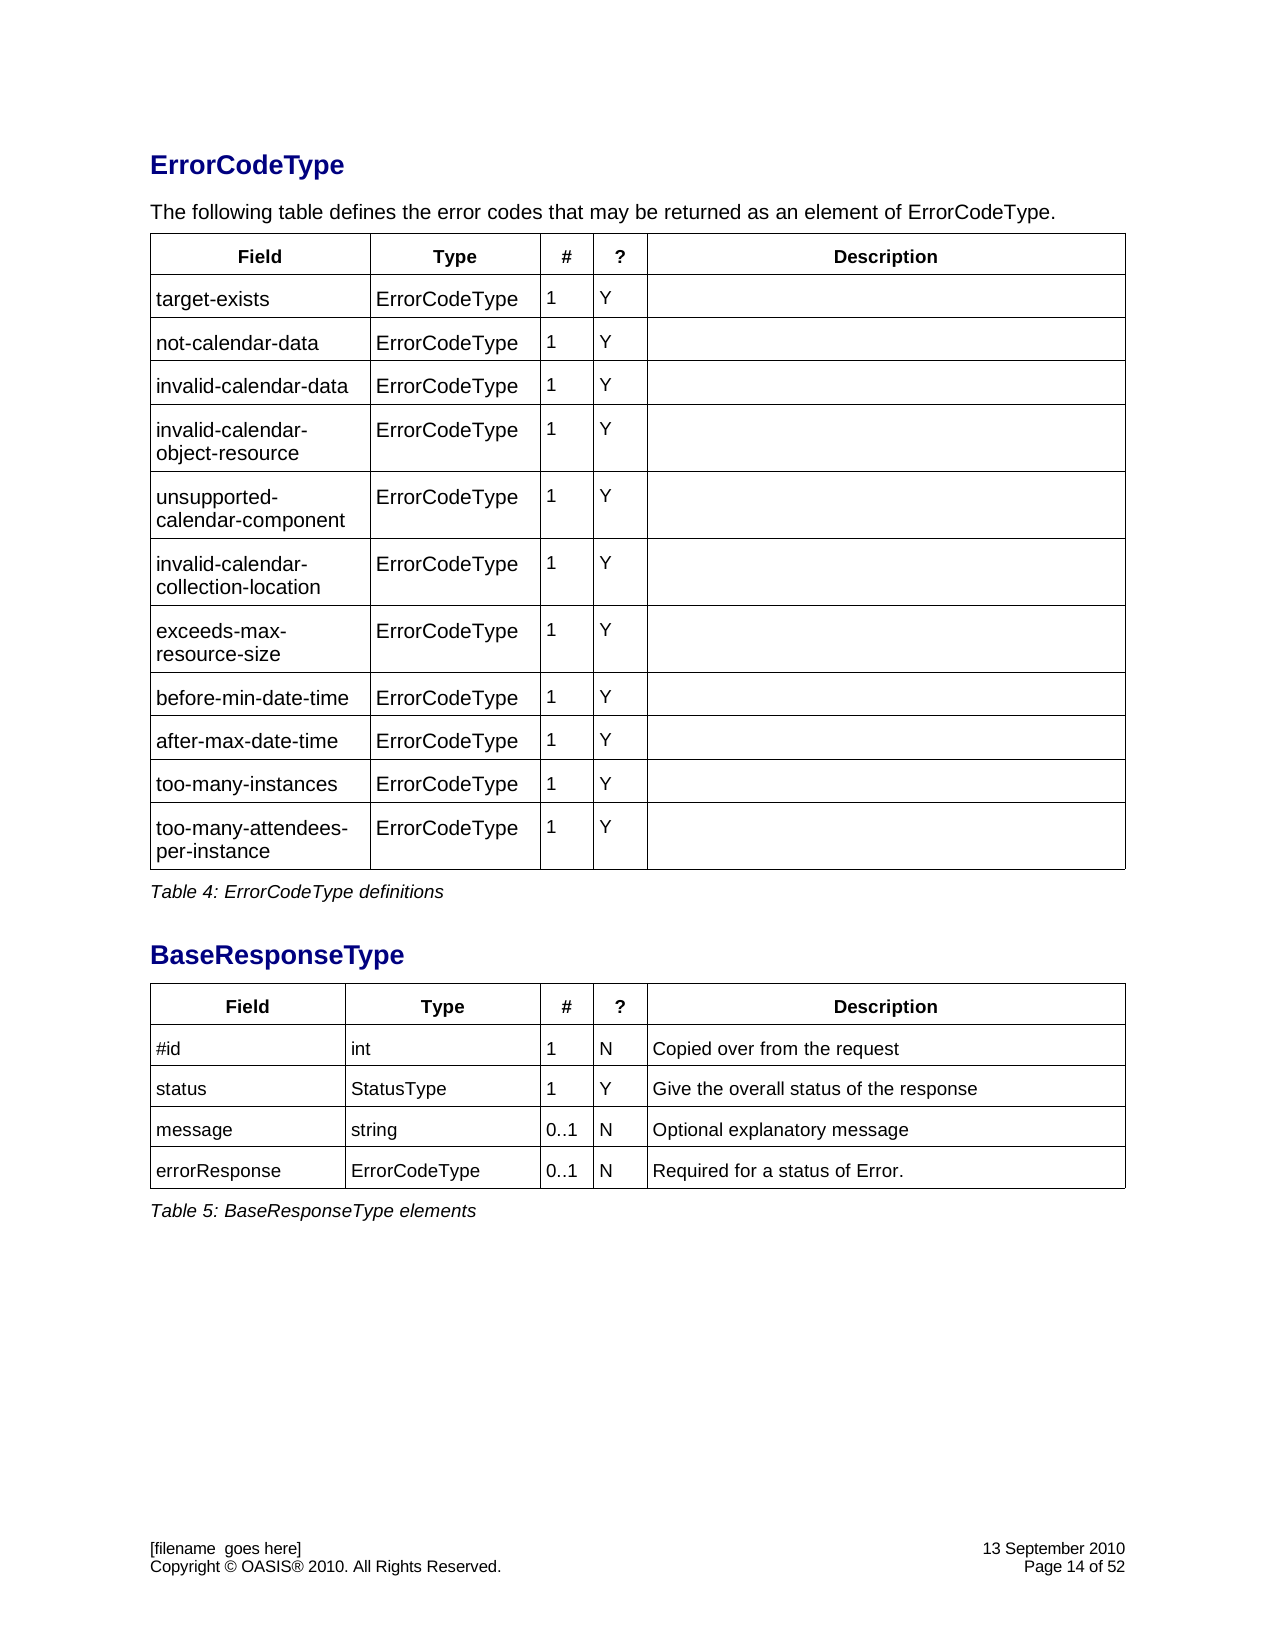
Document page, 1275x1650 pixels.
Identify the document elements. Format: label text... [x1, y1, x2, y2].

table_header Description [648, 234, 1125, 274]
table_cell ErrorCodeType [371, 275, 540, 317]
table_cell 1 [541, 606, 593, 672]
table_cell Y [594, 803, 647, 869]
table_cell [648, 803, 1125, 869]
table_cell ErrorCodeType [371, 405, 540, 471]
text Table 5: BaseResponseType elements [150, 1200, 1125, 1221]
table_cell Copied over from the request [648, 1025, 1125, 1065]
table_cell Required for a status of Error. [648, 1147, 1125, 1188]
table_cell Y [594, 472, 647, 538]
table_cell Y [594, 361, 647, 404]
table_header ? [594, 234, 647, 274]
table_cell N [594, 1107, 647, 1146]
table_cell Y [594, 1066, 647, 1106]
table_cell [648, 716, 1125, 759]
table_cell [648, 275, 1125, 317]
table_cell [648, 760, 1125, 802]
table_cell Y [594, 673, 647, 715]
table_cell ErrorCodeType [371, 716, 540, 759]
table_cell N [594, 1147, 647, 1188]
table_header Field [151, 234, 370, 274]
table_cell Y [594, 539, 647, 605]
table_cell status [151, 1066, 345, 1106]
table_cell #id [151, 1025, 345, 1065]
table_cell invalid-calendar-object-resource [151, 405, 370, 471]
table_cell after-max-date-time [151, 716, 370, 759]
table_cell invalid-calendar-data [151, 361, 370, 404]
table_cell Give the overall status of the response [648, 1066, 1125, 1106]
table_cell 1 [541, 405, 593, 471]
table_cell [648, 606, 1125, 672]
table_cell ErrorCodeType [371, 361, 540, 404]
table_header # [541, 984, 593, 1024]
table_cell ErrorCodeType [346, 1147, 540, 1188]
table_cell before-min-date-time [151, 673, 370, 715]
table_cell too-many-instances [151, 760, 370, 802]
table_cell 0..1 [541, 1147, 593, 1188]
table_cell [648, 673, 1125, 715]
table_cell ErrorCodeType [371, 606, 540, 672]
table_cell 1 [541, 673, 593, 715]
table_cell ErrorCodeType [371, 760, 540, 802]
table_cell int [346, 1025, 540, 1065]
table_header ? [594, 984, 647, 1024]
table_header Type [371, 234, 540, 274]
table_header Field [151, 984, 345, 1024]
table_cell [648, 318, 1125, 360]
table_cell Y [594, 716, 647, 759]
table_cell target-exists [151, 275, 370, 317]
table_cell N [594, 1025, 647, 1065]
table_cell Y [594, 318, 647, 360]
table_cell [648, 472, 1125, 538]
table_cell 1 [541, 539, 593, 605]
table_cell not-calendar-data [151, 318, 370, 360]
table_cell errorResponse [151, 1147, 345, 1188]
table_cell 1 [541, 760, 593, 802]
table_cell string [346, 1107, 540, 1146]
subtitle ErrorCodeType [150, 150, 1125, 180]
table_cell ErrorCodeType [371, 803, 540, 869]
table_cell ErrorCodeType [371, 673, 540, 715]
table_header # [541, 234, 593, 274]
table_cell 1 [541, 1025, 593, 1065]
table_cell Y [594, 275, 647, 317]
table_cell [648, 539, 1125, 605]
table_cell 1 [541, 275, 593, 317]
text The following table defines the error codes that may be returned as an element of ErrorCodeType. [150, 201, 1125, 224]
table_cell [648, 405, 1125, 471]
table_cell ErrorCodeType [371, 472, 540, 538]
text Table 4: ErrorCodeType definitions [150, 882, 1125, 903]
table_cell Y [594, 760, 647, 802]
table_cell Y [594, 405, 647, 471]
table_cell ErrorCodeType [371, 539, 540, 605]
table_cell 0..1 [541, 1107, 593, 1146]
table_cell 1 [541, 716, 593, 759]
table_cell ErrorCodeType [371, 318, 540, 360]
table_cell 1 [541, 803, 593, 869]
table_cell 1 [541, 472, 593, 538]
table_cell StatusType [346, 1066, 540, 1106]
table_cell Optional explanatory message [648, 1107, 1125, 1146]
table_header Type [346, 984, 540, 1024]
table_cell 1 [541, 318, 593, 360]
table_cell [648, 361, 1125, 404]
table_cell too-many-attendees-per-instance [151, 803, 370, 869]
table_cell exceeds-max-resource-size [151, 606, 370, 672]
table_cell 1 [541, 361, 593, 404]
table_cell 1 [541, 1066, 593, 1106]
table_header Description [648, 984, 1125, 1024]
table_cell unsupported-calendar-component [151, 472, 370, 538]
table_cell invalid-calendar-collection-location [151, 539, 370, 605]
table_cell Y [594, 606, 647, 672]
table_cell message [151, 1107, 345, 1146]
subtitle BaseResponseType [150, 940, 1125, 970]
